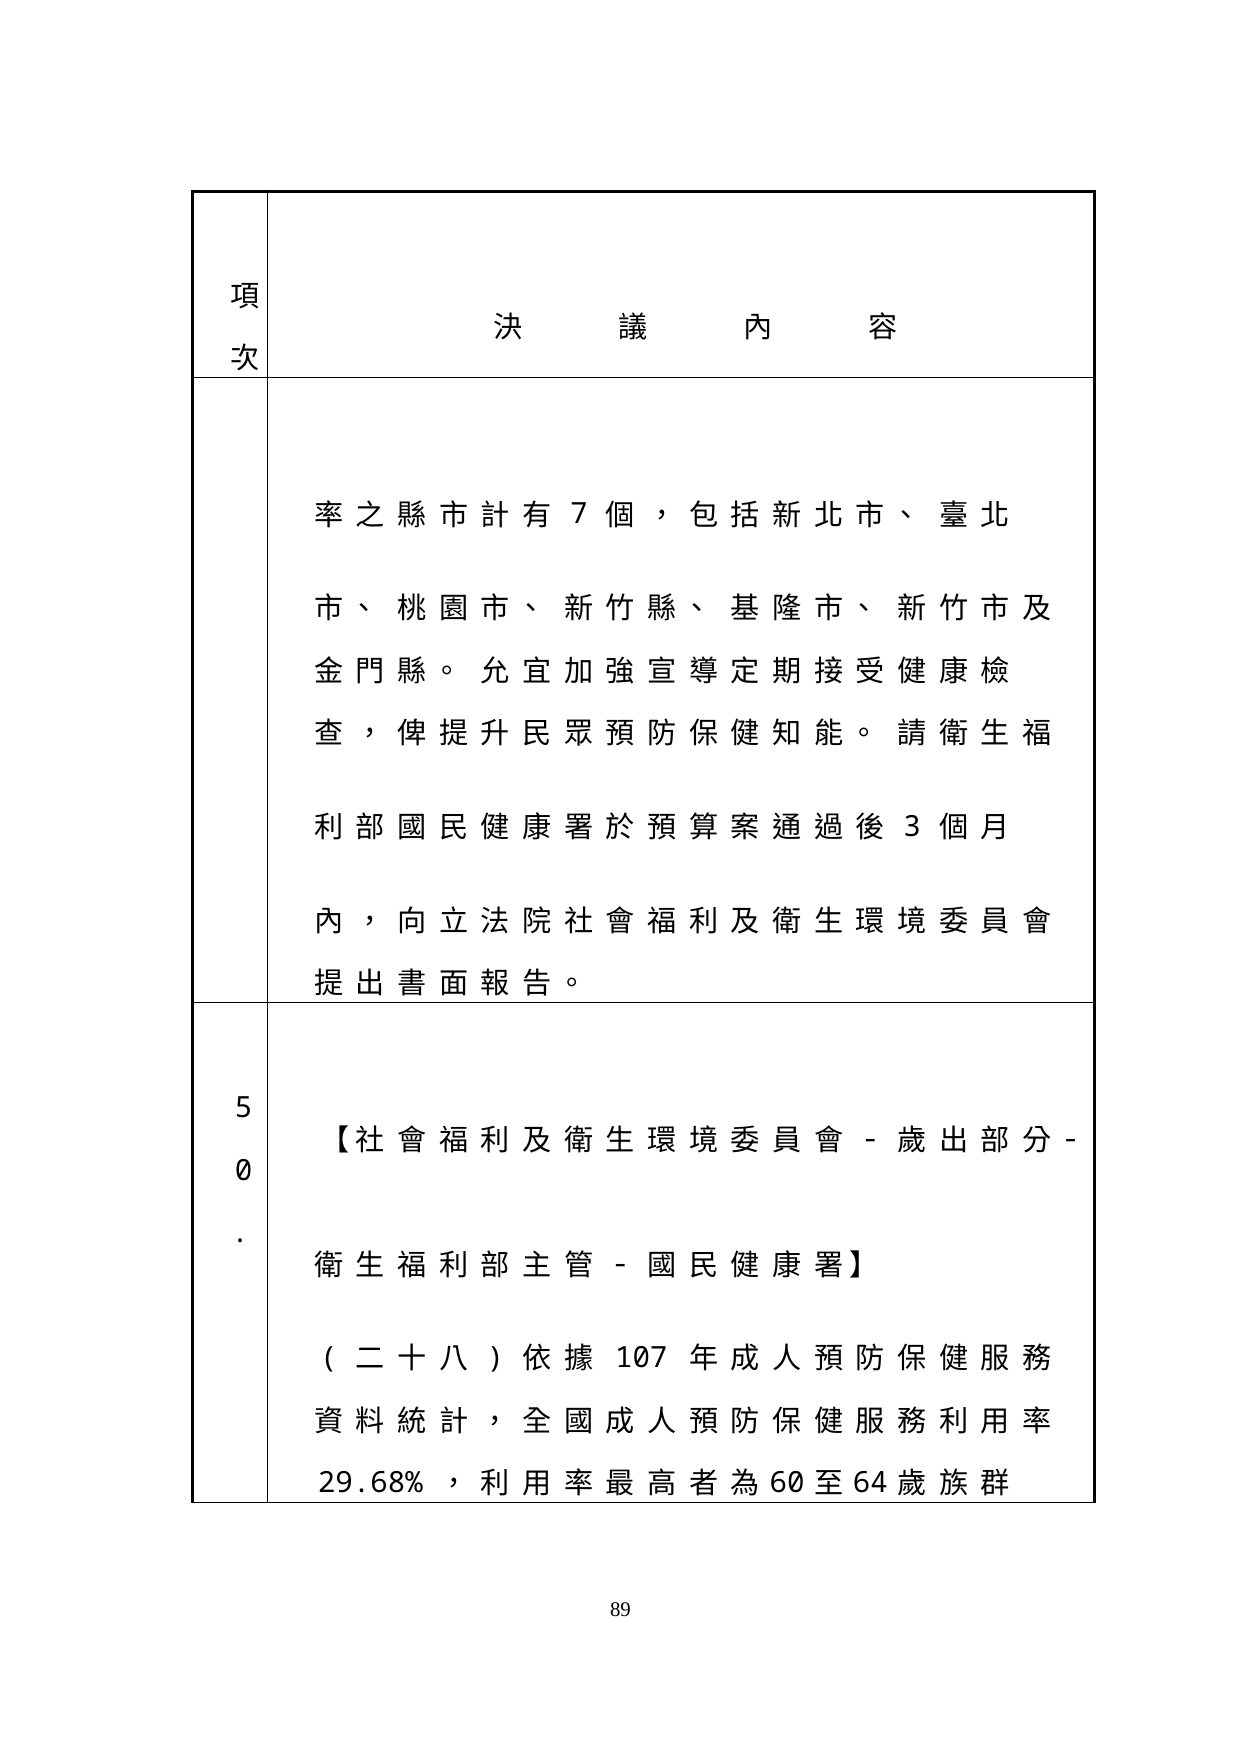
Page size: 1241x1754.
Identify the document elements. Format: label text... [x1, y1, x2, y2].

table_cell [194, 378, 267, 1002]
table_header 項次 [194, 193, 267, 377]
table_cell 率之縣市計有7個，包括新北市、臺北市、桃園市、新竹縣、基隆市、新竹市及金門縣。允宜加強宣導定期接受健康檢查，俾提升民眾預防保健知能。請衛生福利部國民健康署於預算案通過後3個月內，向立法院社會福利及衛生環境委員會提出書面報告。 [268, 378, 1093, 1002]
table_cell 50. [194, 1003, 267, 1502]
table_cell 【社會福利及衛生環境委員會-歲出部分-衛生福利部主管-國民健康署】 (二十八)依據107年成人預防保健服務資料統計，全國成人預防保健服務利用率29.68%，利用率最高者為60至64歲族群 [268, 1003, 1093, 1502]
table_header 決 議 內 容 [268, 193, 1093, 377]
